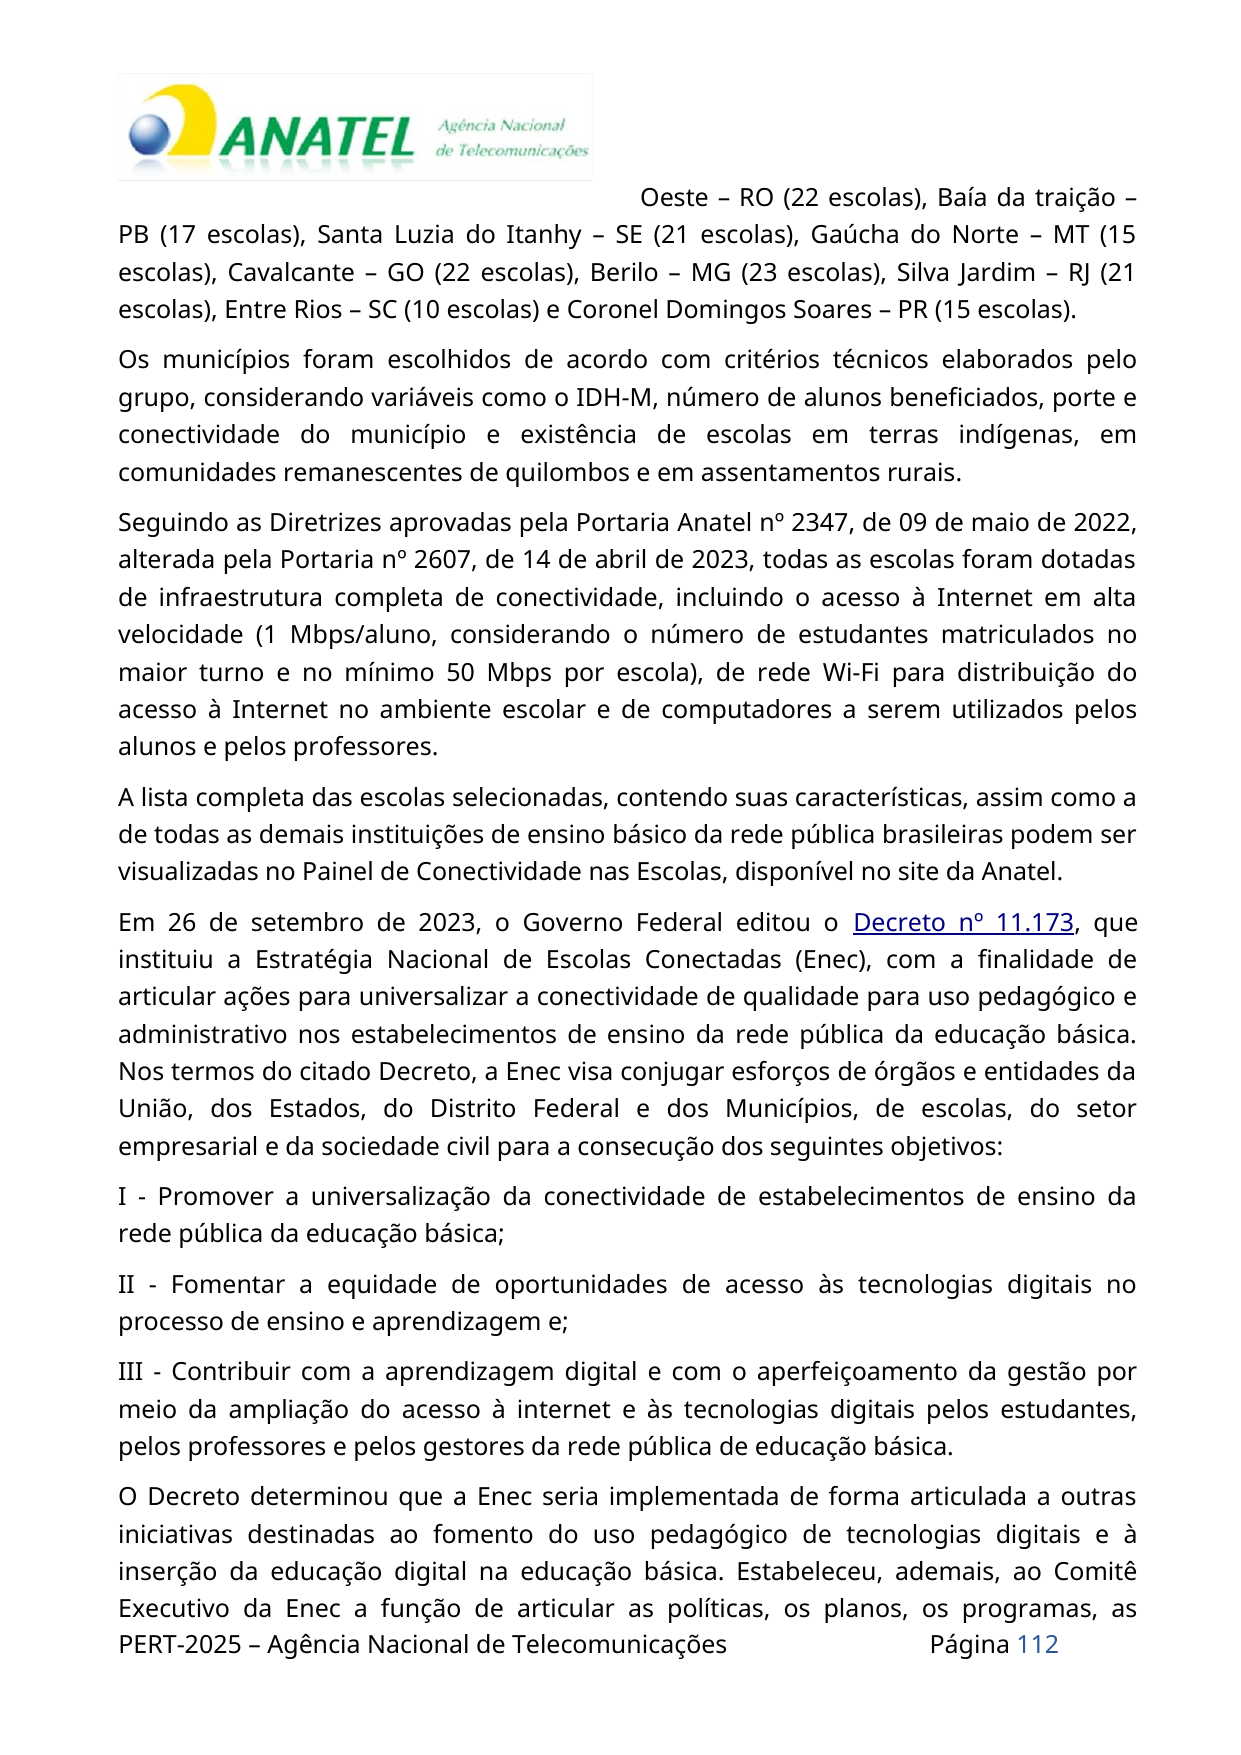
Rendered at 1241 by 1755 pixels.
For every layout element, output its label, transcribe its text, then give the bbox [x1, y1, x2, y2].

text O Decreto determinou que a Enec seria implementada de forma articulada a outras iniciativas destinadas ao fomento do uso pedagógico de tecnologias digitais e à inserção da educação digital na educação básica. Estabeleceu, ademais, ao Comitê Executivo da Enec a função de articular as políticas, os planos, os programas, as [118, 1479, 1138, 1625]
text Oeste – RO (22 escolas), Baía da traição – PB (17 escolas), Santa Luzia do Itanhy – SE (21 escolas), Gaúcha do Norte – MT (15 escolas), Cavalcante – GO (22 escolas), Berilo – MG (23 escolas), Silva Jardim – RJ (21 escolas), Entre Rios – SC (10 escolas) e Coronel Domingos Soares – PR (15 escolas). [118, 180, 1138, 326]
text A lista completa das escolas selecionadas, contendo suas características, assim como a de todas as demais instituições de ensino básico da rede pública brasileiras podem ser visualizadas no Painel de Conectividade nas Escolas, disponível no site da Anatel. [118, 779, 1138, 888]
text Seguindo as Diretrizes aprovadas pela Portaria Anatel nº 2347, de 09 de maio de 2022, alterada pela Portaria nº 2607, de 14 de abril de 2023, todas as escolas foram dotadas de infraestrutura completa de conectividade, incluindo o acesso à Internet em alta velocidade (1 Mbps/aluno, considerando o número de estudantes matriculados no maior turno e no mínimo 50 Mbps por escola), de rede Wi-Fi para distribuição do acesso à Internet no ambiente escolar e de computadores a serem utilizados pelos alunos e pelos professores. [118, 504, 1138, 763]
text Os municípios foram escolhidos de acordo com critérios técnicos elaborados pelo grupo, considerando variáveis como o IDH-M, número de alunos beneficiados, porte e conectividade do município e existência de escolas em terras indígenas, em comunidades remanescentes de quilombos e em assentamentos rurais. [118, 342, 1138, 488]
text II - Fomentar a equidade de oportunidades de acesso às tecnologias digitais no processo de ensino e aprendizagem e; [118, 1266, 1138, 1338]
text III - Contribuir com a aprendizagem digital e com o aperfeiçoamento da gestão por meio da ampliação do acesso à internet e às tecnologias digitais pelos estudantes, pelos professores e pelos gestores da rede pública de educação básica. [118, 1354, 1138, 1463]
text I - Promover a universalização da conectividade de estabelecimentos de ensino da rede pública da educação básica; [118, 1179, 1138, 1250]
text Em 26 de setembro de 2023, o Governo Federal editou o Decreto nº 11.173, que instituiu a Estratégia Nacional de Escolas Conectadas (Enec), com a finalidade de articular ações para universalizar a conectividade de qualidade para uso pedagógico e administrativo nos estabelecimentos de ensino da rede pública da educação básica. Nos termos do citado Decreto, a Enec visa conjugar esforços de órgãos e entidades da União, dos Estados, do Distrito Federal e dos Municípios, de escolas, do setor empresarial e da sociedade civil para a consecução dos seguintes objetivos: [118, 904, 1138, 1163]
